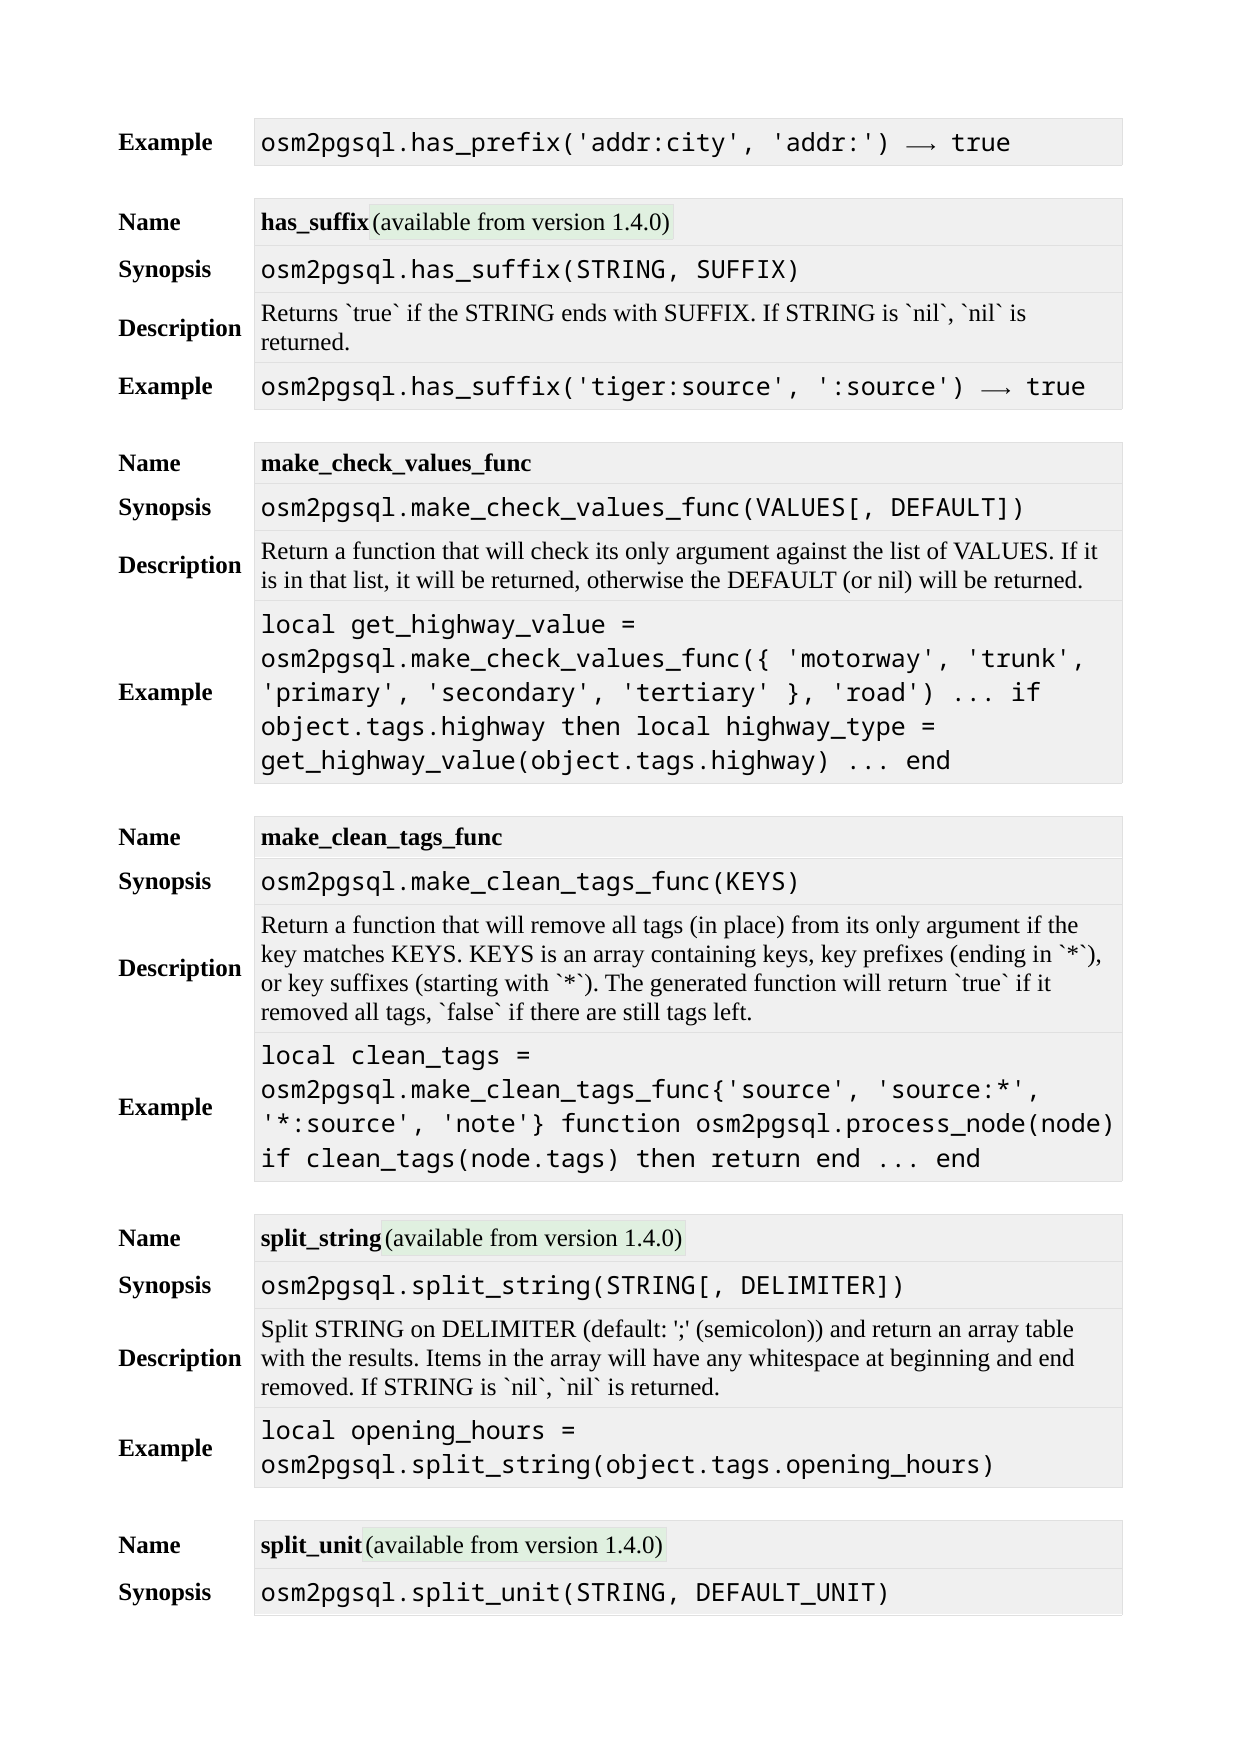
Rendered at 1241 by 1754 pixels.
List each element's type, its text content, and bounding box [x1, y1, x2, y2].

table_cell Example [118, 600, 254, 783]
table_cell Returns `true` if the STRING ends with SUFFIX. If STRING is `nil`, `nil` is returned. [255, 293, 1122, 362]
table_cell Return a function that will check its only argument against the list of VALUES. If it is in that list, it will be returned, otherwise the DEFAULT (or nil) will be returned. [255, 531, 1122, 600]
table_cell Example [118, 362, 254, 409]
table_cell Synopsis [118, 483, 254, 530]
table_cell Synopsis [118, 245, 254, 292]
table_cell osm2pgsql.make_clean_tags_func(KEYS) [255, 859, 1122, 904]
table_header Name [118, 442, 254, 483]
table_cell osm2pgsql.split_string(STRING[, DELIMITER]) [255, 1262, 1122, 1308]
table_header make_check_values_func [255, 443, 1122, 483]
table_cell osm2pgsql.has_suffix('tiger:source', ':source') ⟶ true [255, 363, 1122, 409]
table_header Name [118, 816, 254, 857]
table_cell Split STRING on DELIMITER (default: ';' (semicolon)) and return an array table with the results. Items in the array will have any whitespace at beginning and end removed. If STRING is `nil`, `nil` is returned. [255, 1309, 1122, 1407]
table_cell local opening_hours = osm2pgsql.split_string(object.tags.opening_hours) [255, 1408, 1122, 1487]
table_header split_unit(available from version 1.4.0) [255, 1521, 1122, 1568]
table_cell osm2pgsql.has_prefix('addr:city', 'addr:') ⟶ true [255, 119, 1122, 165]
table_cell Description [118, 904, 254, 1032]
table_cell Description [118, 1308, 254, 1407]
table_cell Description [118, 292, 254, 362]
table_cell Example [118, 118, 254, 165]
table_cell Description [118, 530, 254, 600]
table_cell Return a function that will remove all tags (in place) from its only argument if the key matches KEYS. KEYS is an array containing keys, key prefixes (ending in `*`), or key suffixes (starting with `*`). The generated function will return `true` if it removed all tags, `false` if there are still tags left. [255, 905, 1122, 1032]
table_cell Example [118, 1032, 254, 1181]
table_header Name [118, 198, 254, 245]
table_header split_string(available from version 1.4.0) [255, 1215, 1122, 1261]
table_cell Synopsis [118, 858, 254, 904]
table_cell Synopsis [118, 1568, 254, 1614]
table_cell osm2pgsql.has_suffix(STRING, SUFFIX) [255, 246, 1122, 292]
table_cell Synopsis [118, 1261, 254, 1308]
table_cell osm2pgsql.make_check_values_func(VALUES[, DEFAULT]) [255, 484, 1122, 530]
table_cell local clean_tags = osm2pgsql.make_clean_tags_func{'source', 'source:*', '*:source', 'note'} function osm2pgsql.process_node(node) if clean_tags(node.tags) then return end ... end [255, 1033, 1122, 1181]
table_header make_clean_tags_func [255, 817, 1122, 857]
table_header has_suffix(available from version 1.4.0) [255, 199, 1122, 245]
table_cell osm2pgsql.split_unit(STRING, DEFAULT_UNIT) [255, 1569, 1122, 1614]
table_header Name [118, 1214, 254, 1261]
table_cell local get_highway_value = osm2pgsql.make_check_values_func({ 'motorway', 'trunk', 'primary', 'secondary', 'tertiary' }, 'road') ... if object.tags.highway then local highway_type = get_highway_value(object.tags.highway) ... end [255, 601, 1122, 783]
table_cell Example [118, 1407, 254, 1487]
table_header Name [118, 1520, 254, 1568]
